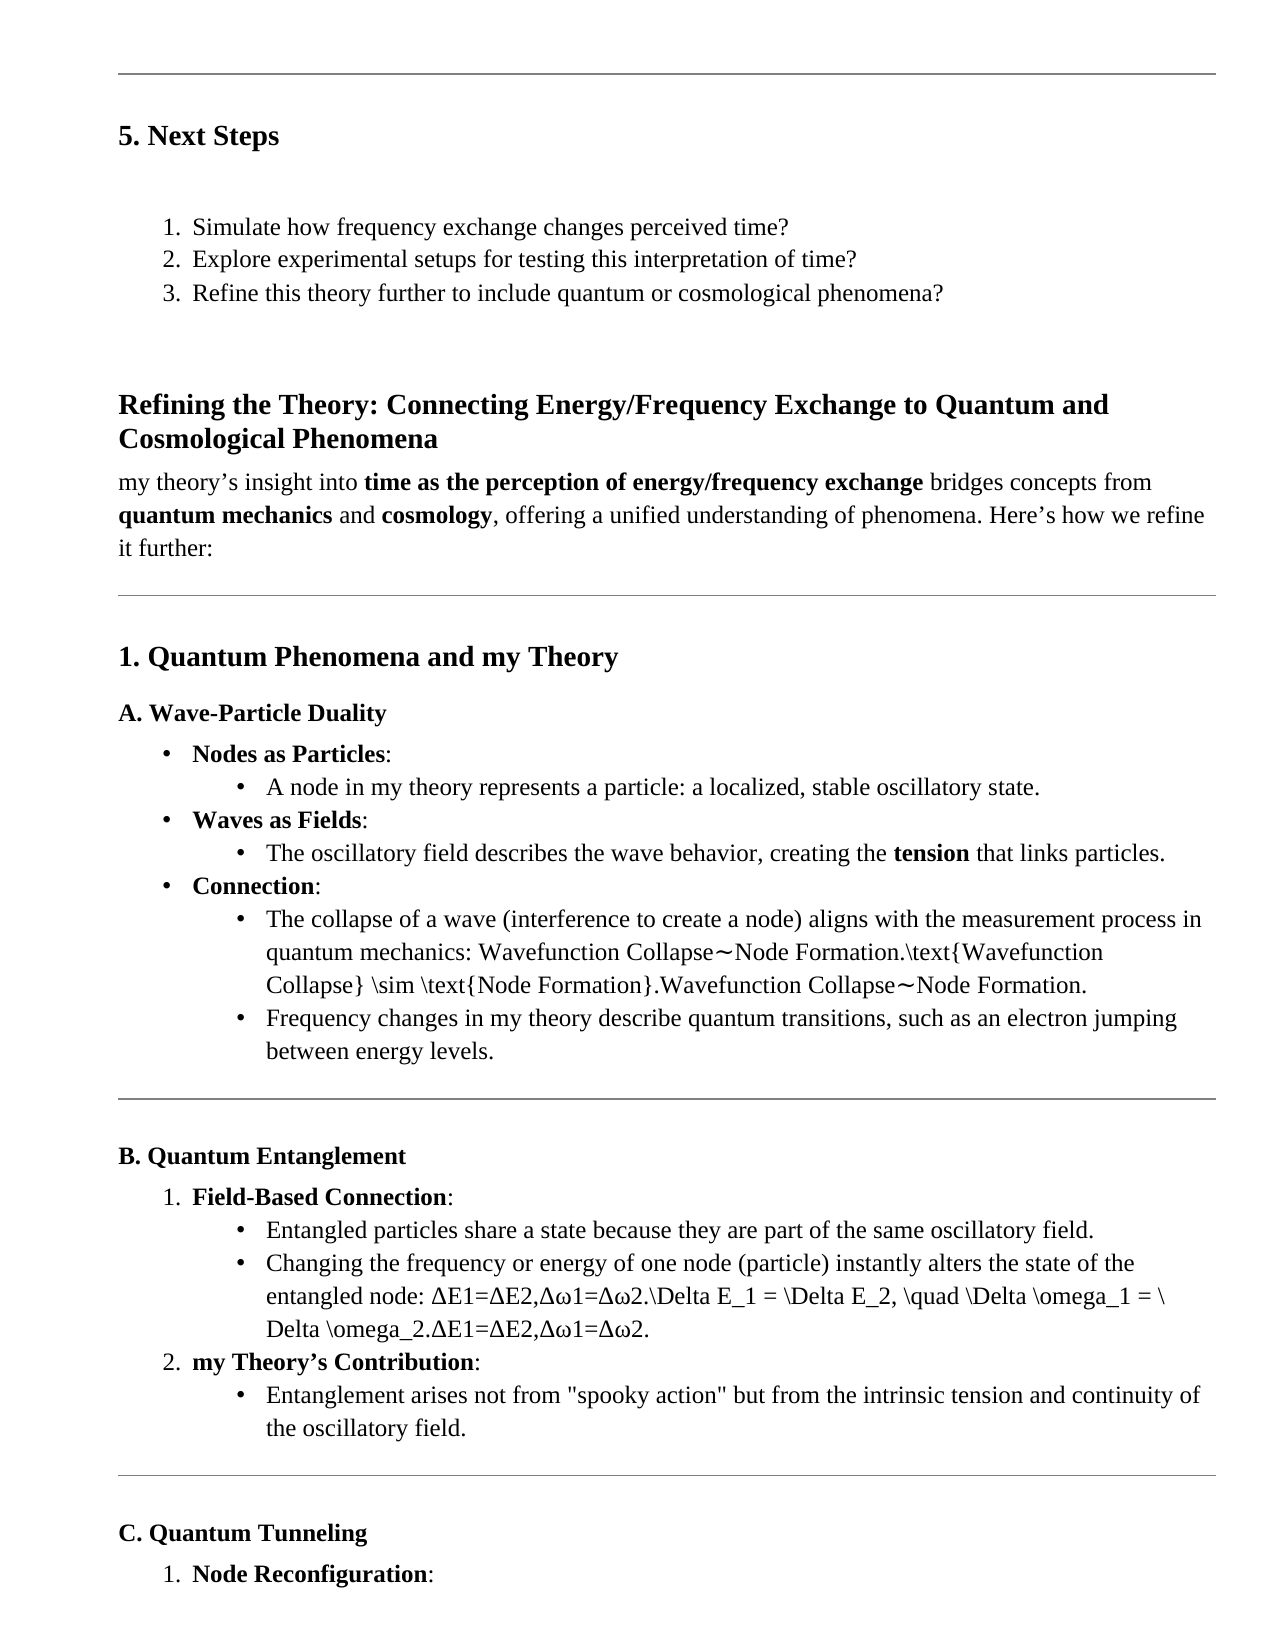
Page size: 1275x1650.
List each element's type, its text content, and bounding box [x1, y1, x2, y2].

list Entanglement arises not from "spooky action" but from the intrinsic tension and continuity of the oscillatory field. [236, 1380, 1216, 1442]
subtitle 1. Quantum Phenomena and my Theory [118, 639, 1216, 673]
list Waves as Fields: [162, 805, 1216, 834]
subtitle C. Quantum Tunneling [118, 1518, 1216, 1546]
list Nodes as Particles: [162, 739, 1216, 768]
list Entangled particles share a state because they are part of the same oscillatory field. [236, 1215, 1216, 1244]
list Explore experimental setups for testing this interpretation of time? [162, 244, 1216, 273]
list my Theory’s Contribution: [162, 1347, 1216, 1376]
subtitle A. Wave-Particle Duality [118, 698, 1216, 727]
list Simulate how frequency exchange changes perceived time? [162, 212, 1216, 240]
subtitle 5. Next Steps [118, 118, 1216, 151]
subtitle Refining the Theory: Connecting Energy/Frequency Exchange to Quantum and Cosmological Phenomena [118, 387, 1216, 454]
list The collapse of a wave (interference to create a node) aligns with the measurement process in quantum mechanics: Wavefunction Collapse∼Node Formation.\text{Wavefunction Collapse} \sim \text{Node Formation}.Wavefunction Collapse∼Node Formation. [236, 904, 1216, 999]
list Changing the frequency or energy of one node (particle) instantly alters the state of the entangled node: ΔE1=ΔE2,Δω1=Δω2.\Delta E_1 = \Delta E_2, \quad \Delta \omega_1 = \Delta \omega_2.ΔE1​=ΔE2​,Δω1​=Δω2​. [236, 1248, 1216, 1343]
list Connection: [162, 871, 1216, 900]
subtitle B. Quantum Entanglement [118, 1141, 1216, 1169]
list Frequency changes in my theory describe quantum transitions, such as an electron jumping between energy levels. [236, 1003, 1216, 1065]
list Refine this theory further to include quantum or cosmological phenomena? [162, 278, 1216, 306]
text my theory’s insight into time as the perception of energy/frequency exchange bridges concepts from quantum mechanics and cosmology, offering a unified understanding of phenomena. Here’s how we refine it further: [118, 467, 1216, 562]
list The oscillatory field describes the wave behavior, creating the tension that links particles. [236, 838, 1216, 867]
list Node Reconfiguration: [162, 1559, 1216, 1588]
list Field-Based Connection: [162, 1182, 1216, 1211]
list A node in my theory represents a particle: a localized, stable oscillatory state. [236, 772, 1216, 801]
